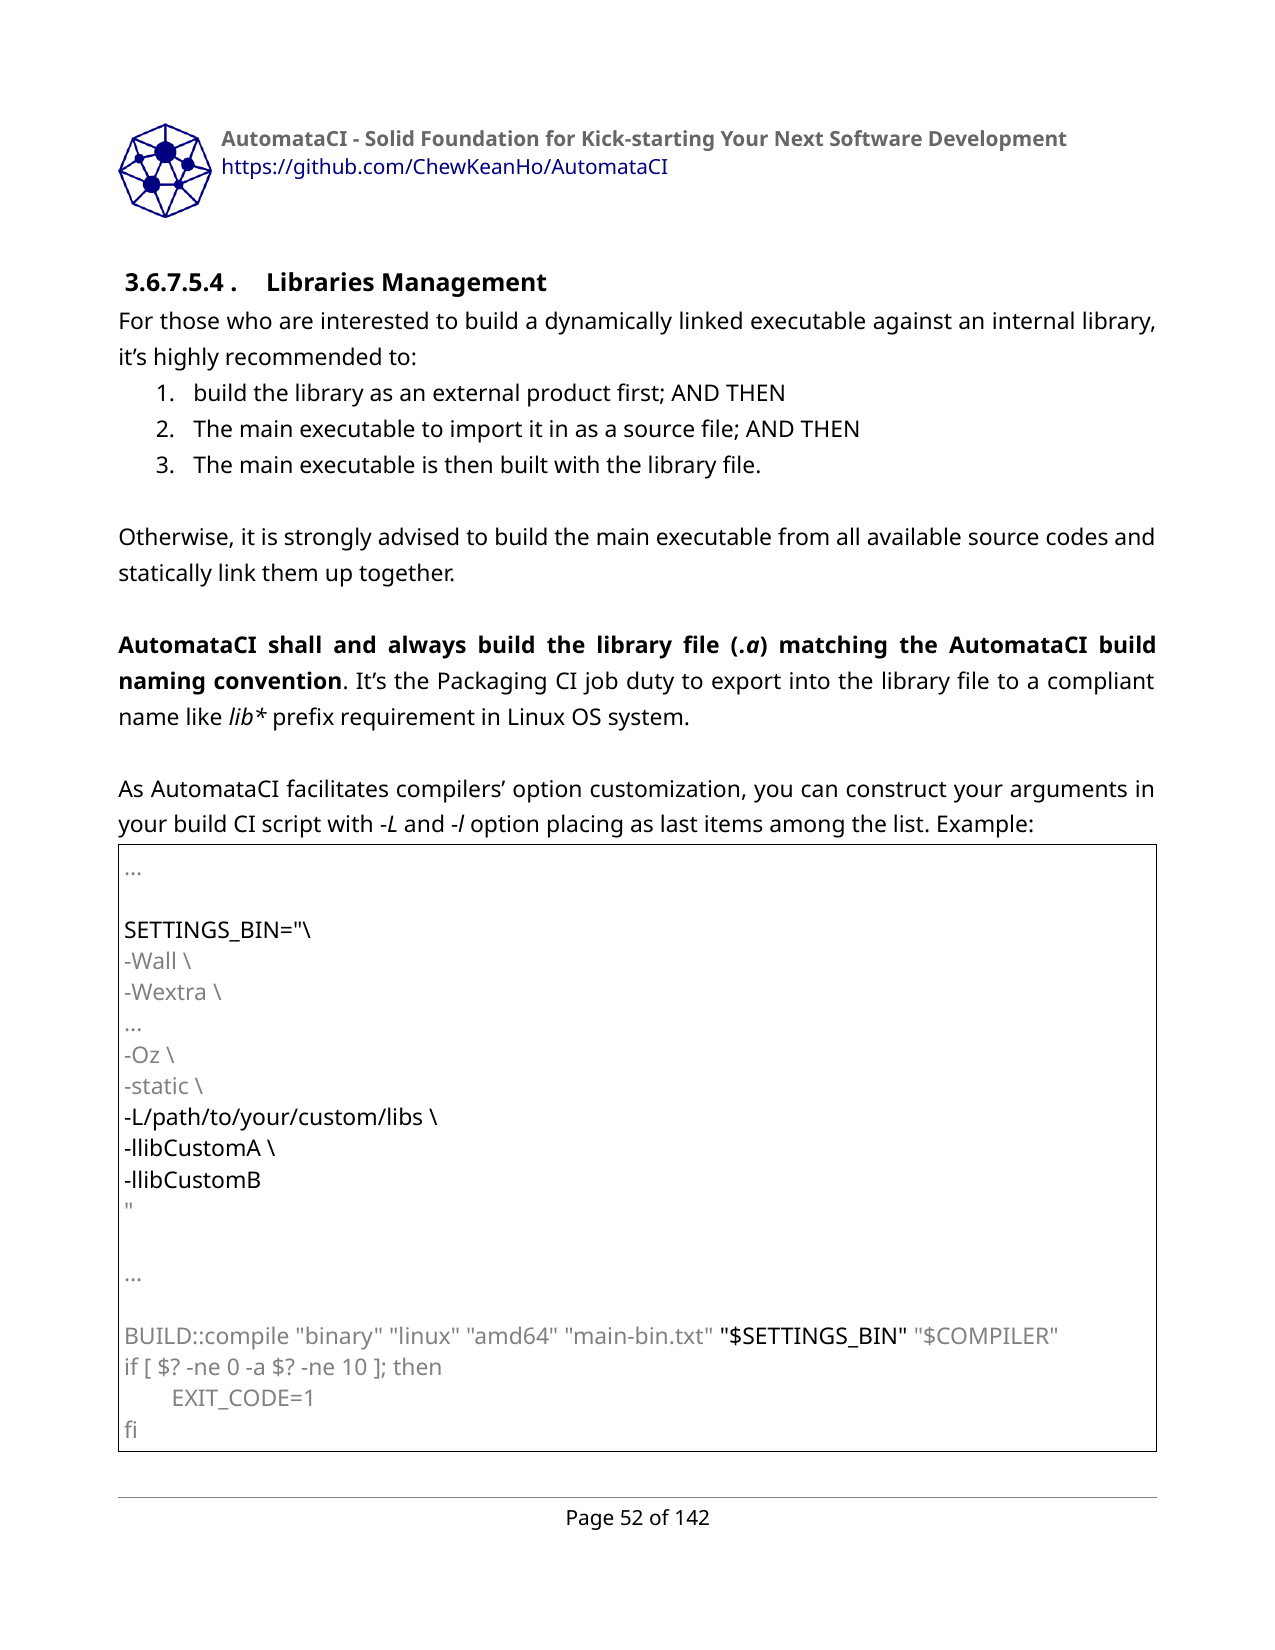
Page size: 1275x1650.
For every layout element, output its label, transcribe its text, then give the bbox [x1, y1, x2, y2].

subtitle Libraries Management [118, 265, 1157, 299]
text Otherwise, it is strongly advised to build the main executable from all available source codes and statically link them up together. [118, 521, 1157, 588]
table_header … SETTINGS_BIN="\ -Wall \ -Wextra \ ... -Oz \ -static \ -L/path/to/your/custom/libs \ -llibCustomA \ -llibCustomB " … BUILD::compile "binary" "linux" "amd64" "main-bin.txt" "$SETTINGS_BIN" "$COMPILER" if [ $? -ne 0 -a $? -ne 10 ]; then EXIT_CODE=1 fi [119, 845, 1156, 1451]
text As AutomataCI facilitates compilers’ option customization, you can construct your arguments in your build CI script with -L and -l option placing as last items among the list. Example: [118, 772, 1157, 840]
list The main executable is then built with the library file. [156, 449, 1157, 480]
list build the library as an external product first; AND THEN [156, 377, 1157, 408]
picture [118, 123, 212, 218]
list The main executable to import it in as a source file; AND THEN [156, 413, 1157, 444]
text For those who are interested to build a dynamically linked executable against an internal library, it’s highly recommended to: [118, 305, 1157, 372]
text AutomataCI shall and always build the library file (.a) matching the AutomataCI build naming convention. It’s the Packaging CI job duty to export into the library file to a compliant name like lib* prefix requirement in Linux OS system. [118, 629, 1157, 732]
